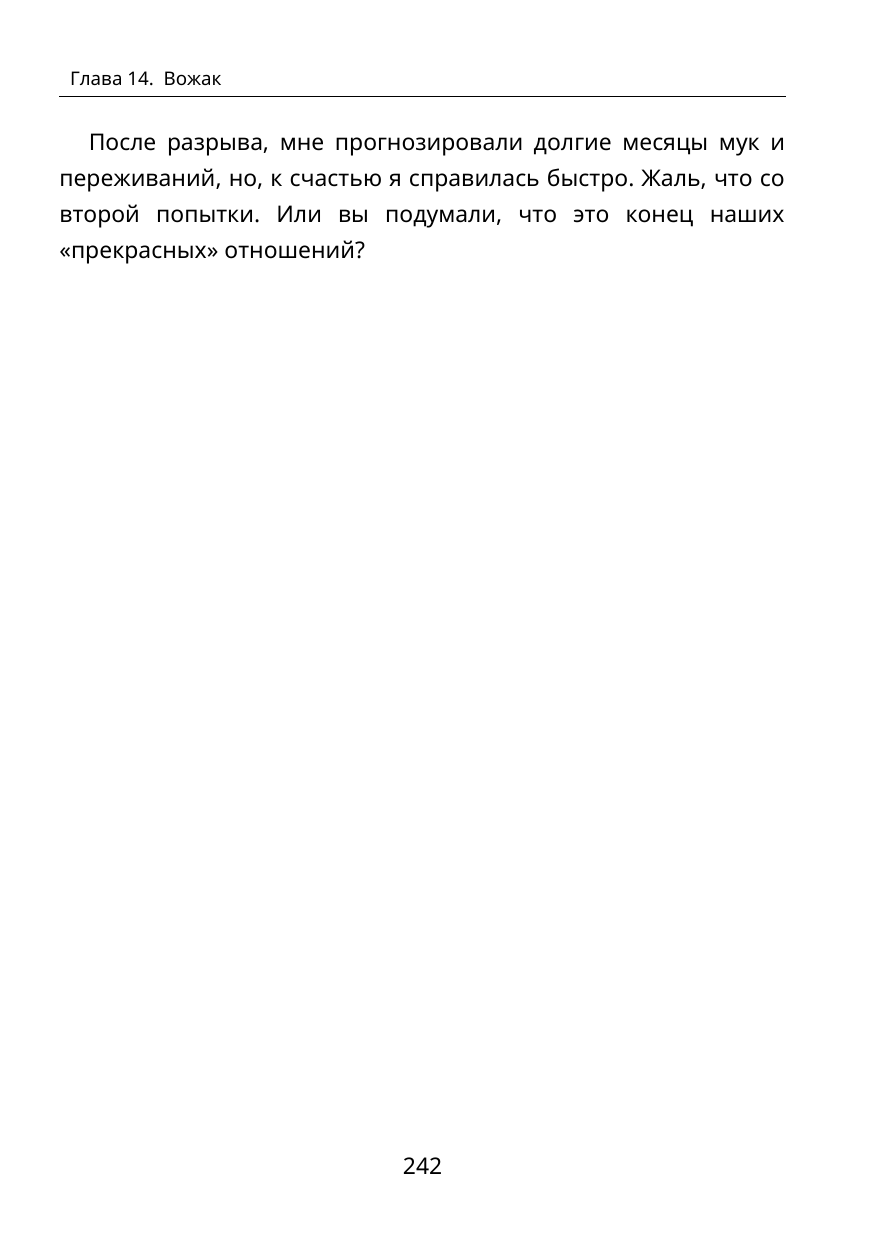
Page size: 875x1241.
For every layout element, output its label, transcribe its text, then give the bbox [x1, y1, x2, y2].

text После разрыва, мне прогнозировали долгие месяцы мук и переживаний, но, к счастью я справилась быстро. Жаль, что со второй попытки. Или вы подумали, что это конец наших «прекрасных» отношений? [59, 126, 786, 265]
